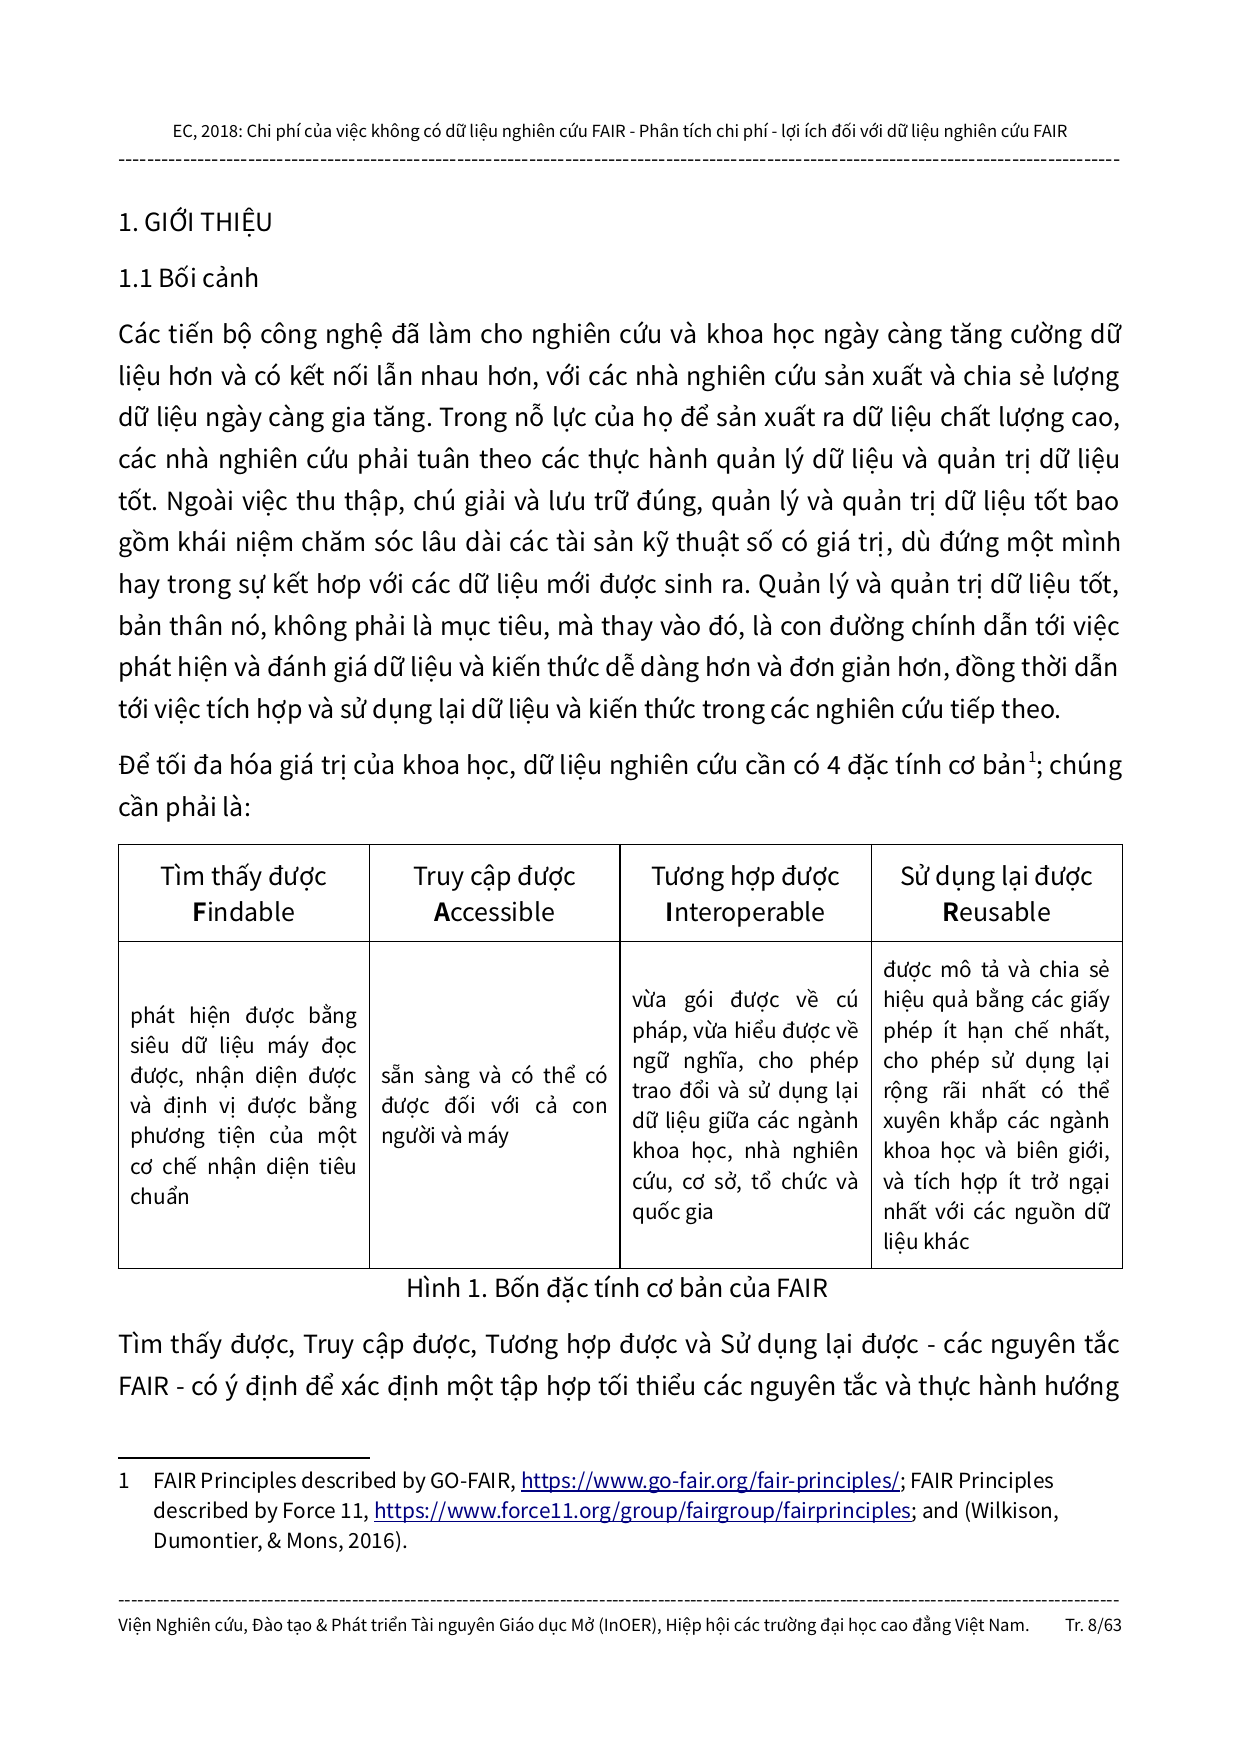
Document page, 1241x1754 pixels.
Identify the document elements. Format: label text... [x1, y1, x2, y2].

text Để tối đa hóa giá trị của khoa học, dữ liệu nghiên cứu cần có 4 đặc tính cơ bản; chúng cần phải là: [118, 746, 1122, 824]
table_header Tìm thấy được Findable [119, 845, 369, 941]
table_cell phát hiện được bằng siêu dữ liệu máy đọc được, nhận diện được và định vị được bằng phương tiện của một cơ chế nhận diện tiêu chuẩn [119, 942, 369, 1267]
table_header Truy cập được Accessible [370, 845, 619, 941]
table_cell được mô tả và chia sẻ hiệu quả bằng các giấy phép ít hạn chế nhất, cho phép sử dụng lại rộng rãi nhất có thể xuyên khắp các ngành khoa học và biên giới, và tích hợp ít trở ngại nhất với các nguồn dữ liệu khác [872, 942, 1122, 1267]
table_cell sẵn sàng và có thể có được đối với cả con người và máy [370, 942, 619, 1267]
text FAIR Principles described by GO-FAIR, https://www.go-fair.org/fair-principles/; FAIR Principles described by Force 11, https://www.force11.org/group/fairgroup/fairprinciples; and (Wilkison, Dumontier, & Mons, 2016). [118, 1464, 1122, 1555]
text 1. GIỚI THIỆU [118, 202, 1122, 238]
table_header Tương hợp được Interoperable [621, 845, 871, 941]
text Tìm thấy được, Truy cập được, Tương hợp được và Sử dụng lại được - các nguyên tắc FAIR - có ý định để xác định một tập hợp tối thiểu các nguyên tắc và thực hành hướng [118, 1325, 1122, 1403]
text Hình 1. Bốn đặc tính cơ bản của FAIR [118, 1269, 1122, 1305]
table_header Sử dụng lại được Reusable [872, 845, 1122, 941]
text Các tiến bộ công nghệ đã làm cho nghiên cứu và khoa học ngày càng tăng cường dữ liệu hơn và có kết nối lẫn nhau hơn, với các nhà nghiên cứu sản xuất và chia sẻ lượng dữ liệu ngày càng gia tăng. Trong nỗ lực của họ để sản xuất ra dữ liệu chất lượng cao, các nhà nghiên cứu phải tuân theo các thực hành quản lý dữ liệu và quản trị dữ liệu tốt. Ngoài việc thu thập, chú giải và lưu trữ đúng, quản lý và quản trị dữ liệu tốt bao gồm khái niệm chăm sóc lâu dài các tài sản kỹ thuật số có giá trị, dù đứng một mình hay trong sự kết hơp với các dữ liệu mới được sinh ra. Quản lý và quản trị dữ liệu tốt, bản thân nó, không phải là mục tiêu, mà thay vào đó, là con đường chính dẫn tới việc phát hiện và đánh giá dữ liệu và kiến thức dễ dàng hơn và đơn giản hơn, đồng thời dẫn tới việc tích hợp và sử dụng lại dữ liệu và kiến thức trong các nghiên cứu tiếp theo. [118, 314, 1122, 726]
table_cell vừa gói được về cú pháp, vừa hiểu được về ngữ nghĩa, cho phép trao đổi và sử dụng lại dữ liệu giữa các ngành khoa học, nhà nghiên cứu, cơ sở, tổ chức và quốc gia [621, 942, 871, 1267]
text 1.1 Bối cảnh [118, 258, 1122, 294]
